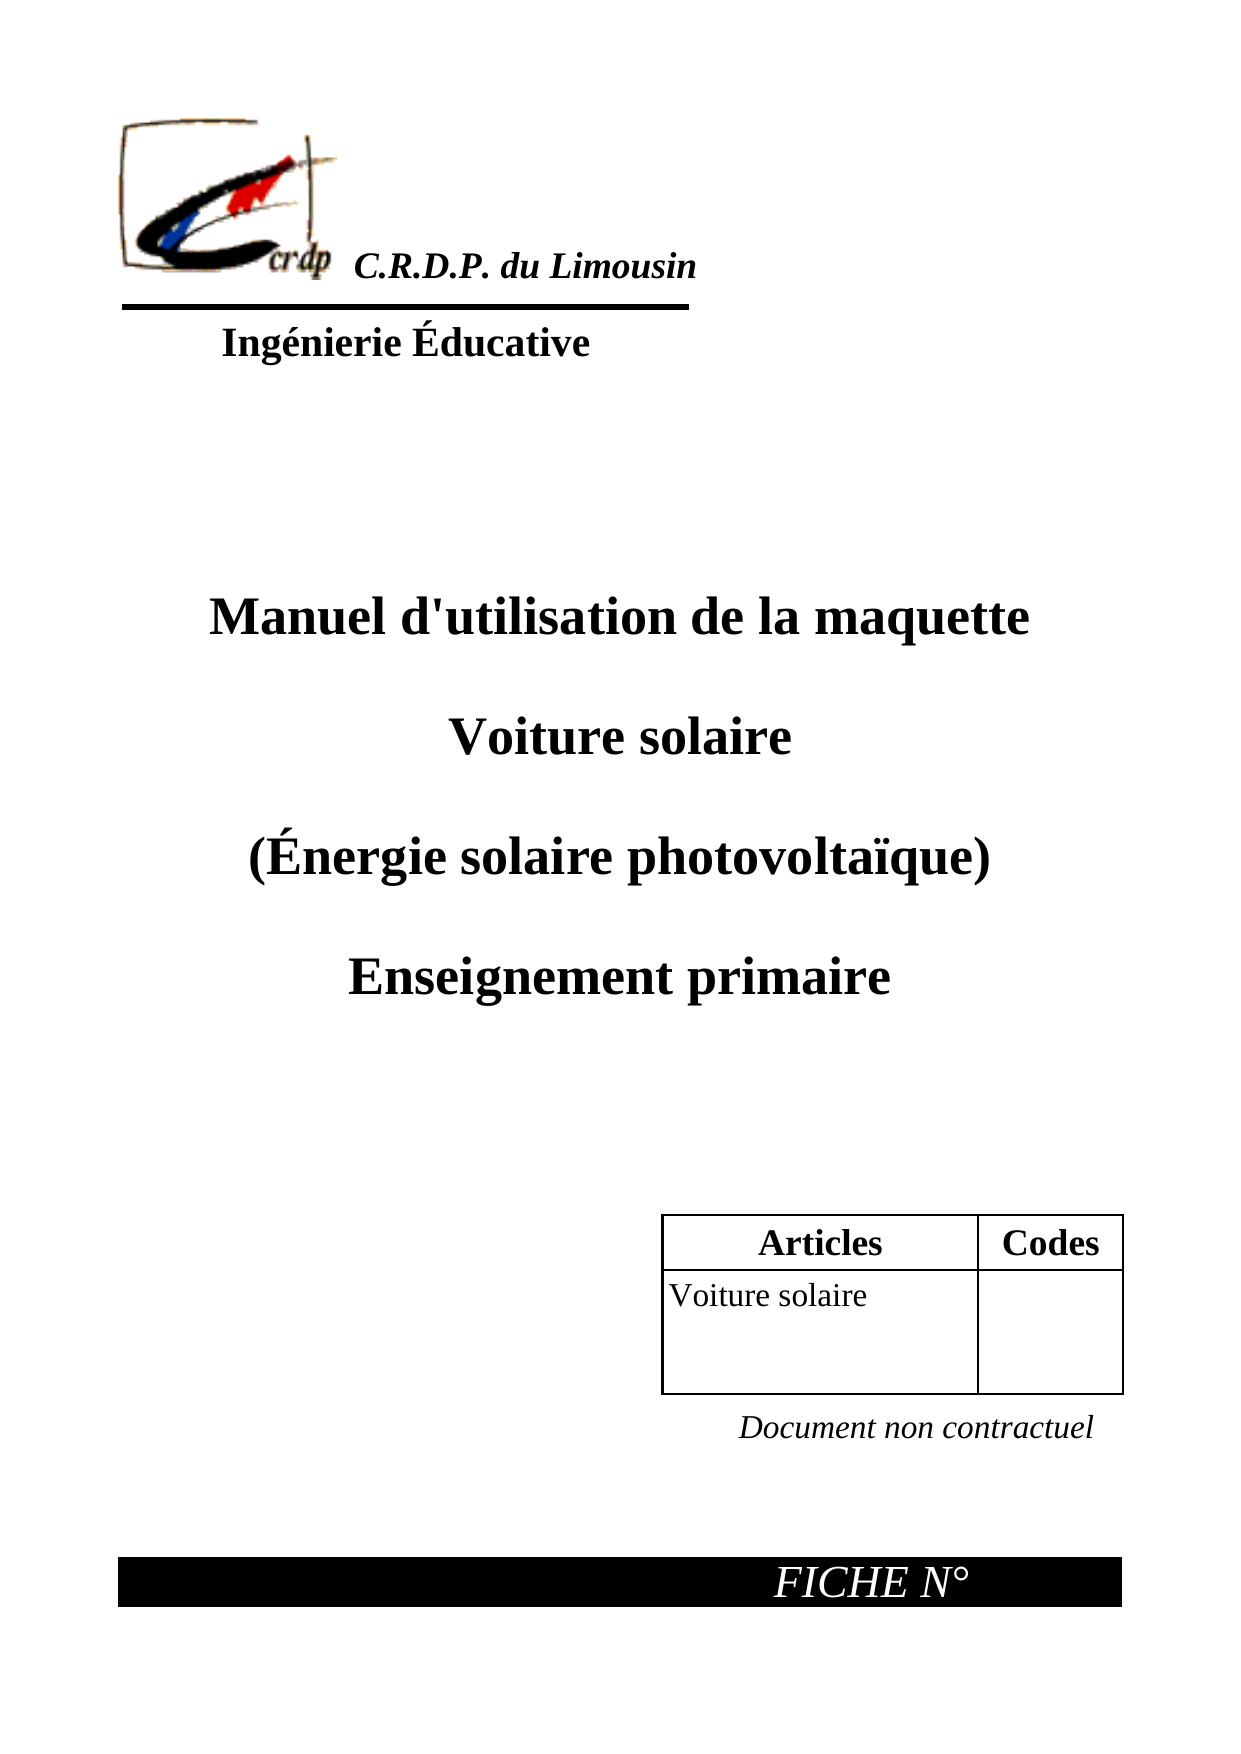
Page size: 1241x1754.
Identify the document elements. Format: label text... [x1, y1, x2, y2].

table_header Articles [664, 1216, 977, 1269]
text FICHE N° [118, 1557, 1122, 1607]
text Document non contractuel [118, 1409, 1122, 1446]
text Manuel d'utilisation de la maquette [118, 586, 1122, 646]
text Enseignement primaire [118, 946, 1122, 1006]
text Ingénierie Éducative [118, 319, 1122, 365]
text Voiture solaire [118, 706, 1122, 766]
text (Énergie solaire photovoltaïque) [118, 826, 1122, 886]
picture [118, 118, 337, 280]
text C.R.D.P. du Limousin [118, 245, 1122, 287]
table_cell [979, 1271, 1122, 1393]
table_header Codes [979, 1216, 1122, 1269]
table_cell Voiture solaire [664, 1271, 977, 1393]
